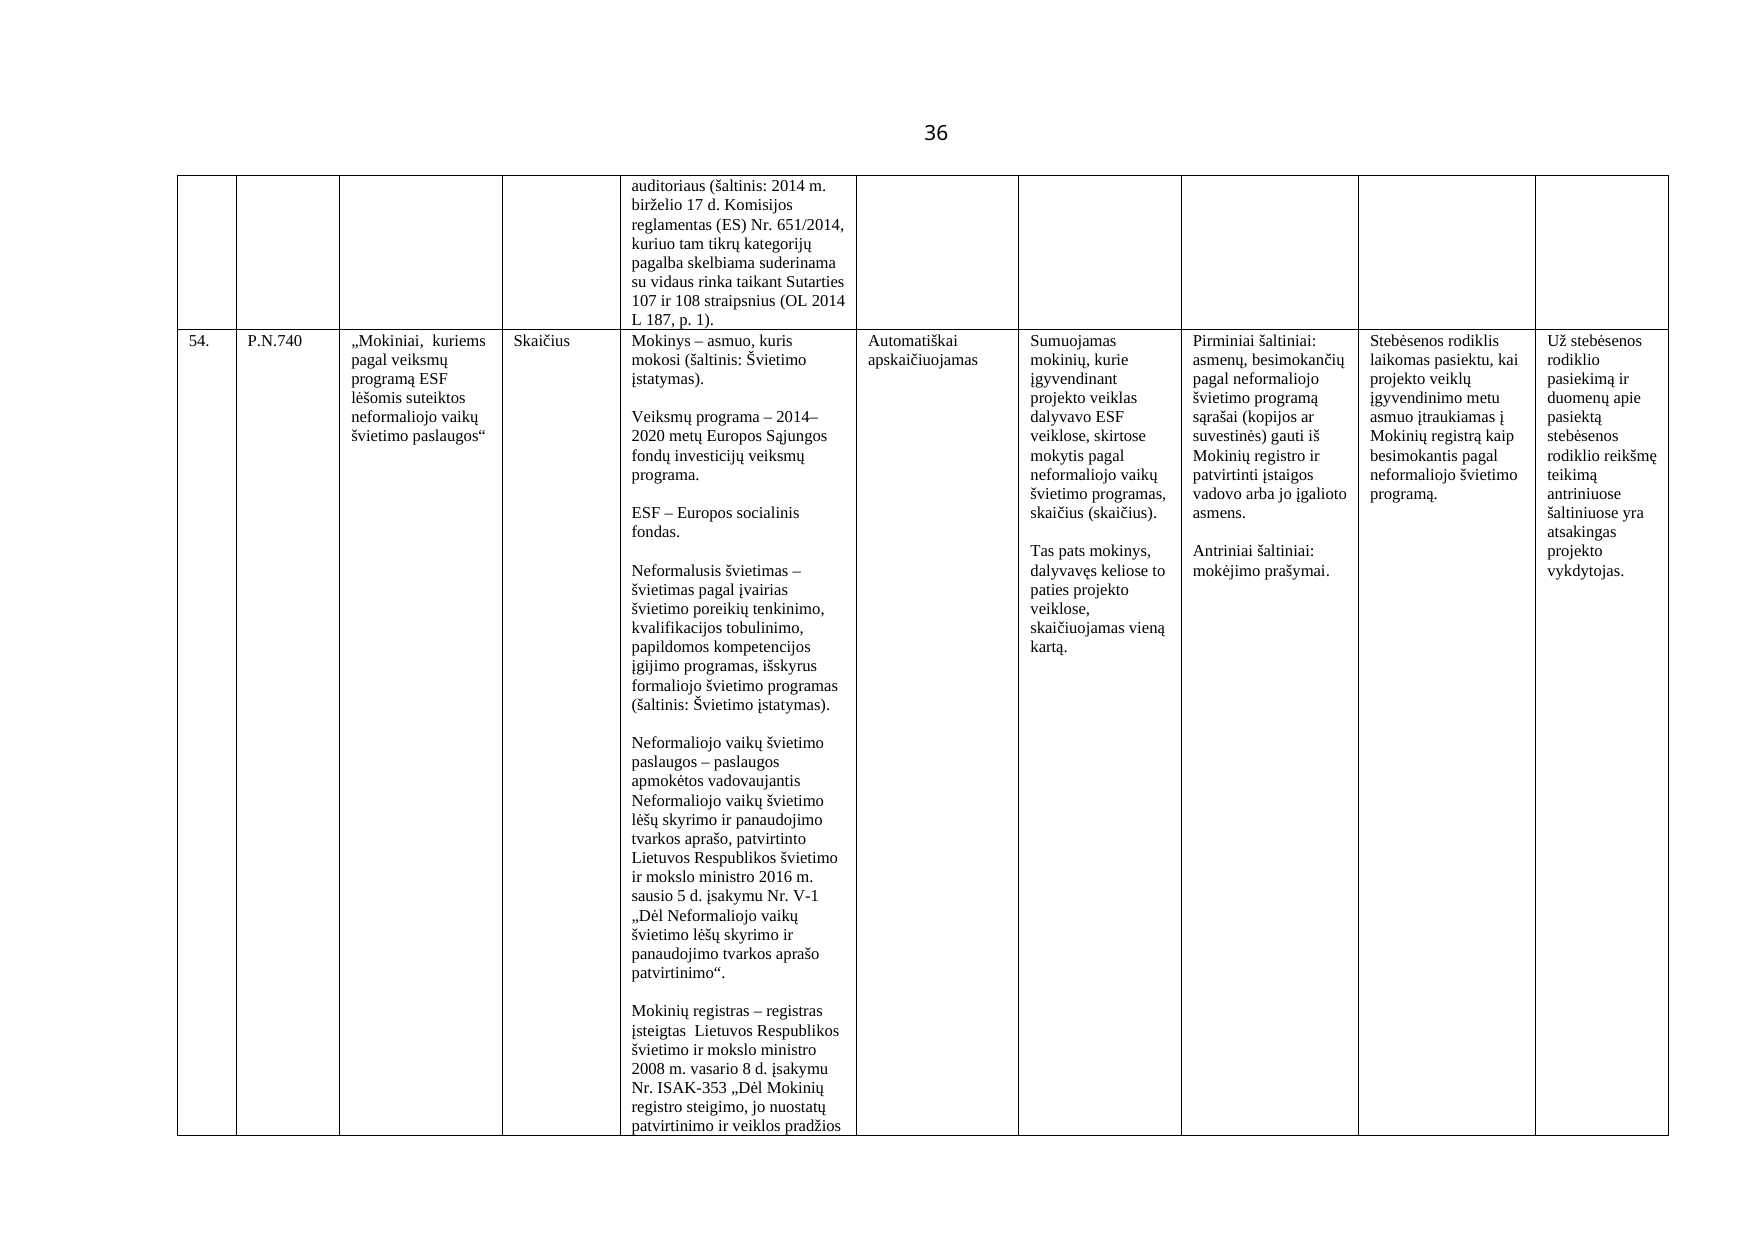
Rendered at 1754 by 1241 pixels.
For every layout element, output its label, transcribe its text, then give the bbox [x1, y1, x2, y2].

table_cell [178, 176, 236, 329]
table_cell Pirminiai šaltiniai: asmenų, besimokančių pagal neformaliojo švietimo programą sąrašai (kopijos ar suvestinės) gauti iš Mokinių registro ir patvirtinti įstaigos vadovo arba jo įgalioto asmens. Antriniai šaltiniai: mokėjimo prašymai. [1182, 330, 1358, 1135]
table_cell [1536, 176, 1668, 329]
table_cell Automatiškai apskaičiuojamas [857, 330, 1018, 1135]
table_cell [857, 176, 1018, 329]
table_cell [1359, 176, 1535, 329]
table_cell Sumuojamas mokinių, kurie įgyvendinant projekto veiklas dalyvavo ESF veiklose, skirtose mokytis pagal neformaliojo vaikų švietimo programas, skaičius (skaičius). Tas pats mokinys, dalyvavęs keliose to paties projekto veiklose, skaičiuojamas vieną kartą. [1019, 330, 1181, 1135]
table_cell [237, 176, 339, 329]
table_cell 54. [178, 330, 236, 1135]
table_cell [1019, 176, 1181, 329]
table_cell Už stebėsenos rodiklio pasiekimą ir duomenų apie pasiektą stebėsenos rodiklio reikšmę teikimą antriniuose šaltiniuose yra atsakingas projekto vykdytojas. [1536, 330, 1668, 1135]
table_cell P.N.740 [237, 330, 339, 1135]
table_cell Stebėsenos rodiklis laikomas pasiektu, kai projekto veiklų įgyvendinimo metu asmuo įtraukiamas į Mokinių registrą kaip besimokantis pagal neformaliojo švietimo programą. [1359, 330, 1535, 1135]
table_cell [1182, 176, 1358, 329]
table_cell Skaičius [503, 330, 620, 1135]
table_cell [503, 176, 620, 329]
table_cell „Mokiniai, kuriems pagal veiksmų programą ESF lėšomis suteiktos neformaliojo vaikų švietimo paslaugos“ [340, 330, 502, 1135]
table_cell auditoriaus (šaltinis: 2014 m. birželio 17 d. Komisijos reglamentas (ES) Nr. 651/2014, kuriuo tam tikrų kategorijų pagalba skelbiama suderinama su vidaus rinka taikant Sutarties 107 ir 108 straipsnius (OL 2014 L 187, p. 1). [621, 176, 856, 329]
table_cell Mokinys – asmuo, kuris mokosi (šaltinis: Švietimo įstatymas). Veiksmų programa – 2014–2020 metų Europos Sąjungos fondų investicijų veiksmų programa. ESF – Europos socialinis fondas. Neformalusis švietimas – švietimas pagal įvairias švietimo poreikių tenkinimo, kvalifikacijos tobulinimo, papildomos kompetencijos įgijimo programas, išskyrus formaliojo švietimo programas (šaltinis: Švietimo įstatymas). Neformaliojo vaikų švietimo paslaugos – paslaugos apmokėtos vadovaujantis Neformaliojo vaikų švietimo lėšų skyrimo ir panaudojimo tvarkos aprašo, patvirtinto Lietuvos Respublikos švietimo ir mokslo ministro 2016 m. sausio 5 d. įsakymu Nr. V-1 „Dėl Neformaliojo vaikų švietimo lėšų skyrimo ir panaudojimo tvarkos aprašo patvirtinimo“. Mokinių registras – registras įsteigtas Lietuvos Respublikos švietimo ir mokslo ministro 2008 m. vasario 8 d. įsakymu Nr. ISAK-353 „Dėl Mokinių registro steigimo, jo nuostatų patvirtinimo ir veiklos pradžios [621, 330, 856, 1135]
table_cell [340, 176, 502, 329]
